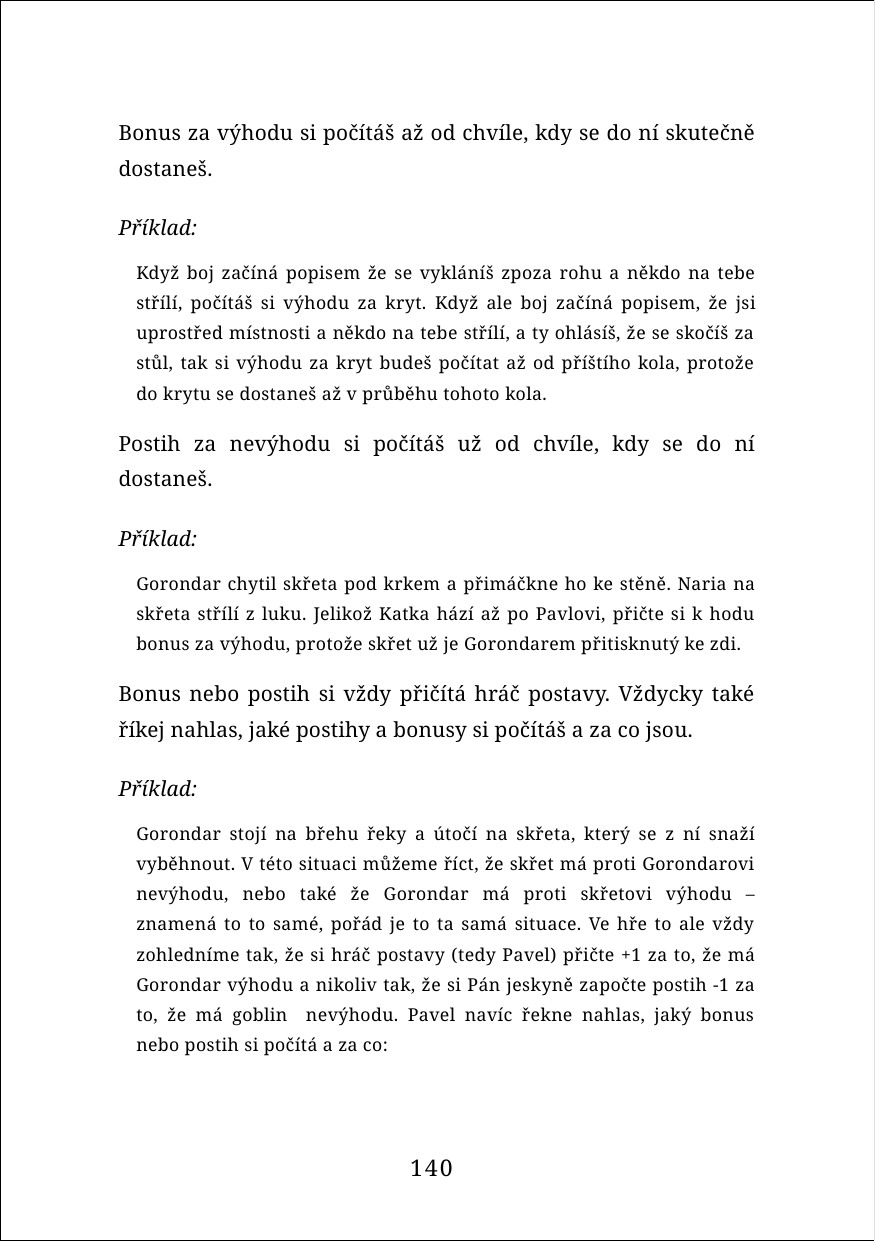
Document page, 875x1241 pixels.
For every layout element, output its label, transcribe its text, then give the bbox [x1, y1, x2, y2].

text Gorondar chytil skřeta pod krkem a přimáčkne ho ke stěně. Naria na skřeta střílí z luku. Jelikož Katka hází až po Pavlovi, přičte si k hodu bonus za výhodu, protože skřet už je Gorondarem přitisknutý ke zdi. [136, 571, 756, 656]
text Gorondar stojí na břehu řeky a útočí na skřeta, který se z ní snaží vyběhnout. V této situaci můžeme říct, že skřet má proti Gorondarovi nevýhodu, nebo také že Gorondar má proti skřetovi výhodu – znamená to to samé, pořád je to ta samá situace. Ve hře to ale vždy zohledníme tak, že si hráč postavy (tedy Pavel) přičte +1 za to, že má Gorondar výhodu a nikoliv tak, že si Pán jeskyně započte postih -1 za to, že má goblin nevýhodu. Pavel navíc řekne nahlas, jaký bonus nebo postih si počítá a za co: [136, 821, 756, 1057]
text Postih za nevýhodu si počítáš už od chvíle, kdy se do ní dostaneš. [118, 429, 756, 493]
text Bonus nebo postih si vždy přičítá hráč postavy. Vždycky také říkej nahlas, jaké postihy a bonusy si počítáš a za co jsou. [118, 679, 756, 743]
text Když boj začíná popisem že se vykláníš zpoza rohu a někdo na tebe střílí, počítáš si výhodu za kryt. Když ale boj začíná popisem, že jsi uprostřed místnosti a někdo na tebe střílí, a ty ohlásíš, že se skočíš za stůl, tak si výhodu za kryt budeš počítat až od příštího kola, protože do krytu se dostaneš až v průběhu tohoto kola. [136, 260, 756, 405]
text Příklad: [118, 774, 756, 802]
text Bonus za výhodu si počítáš až od chvíle, kdy se do ní skutečně dostaneš. [118, 118, 756, 182]
text Příklad: [118, 524, 756, 552]
text Příklad: [118, 213, 756, 241]
